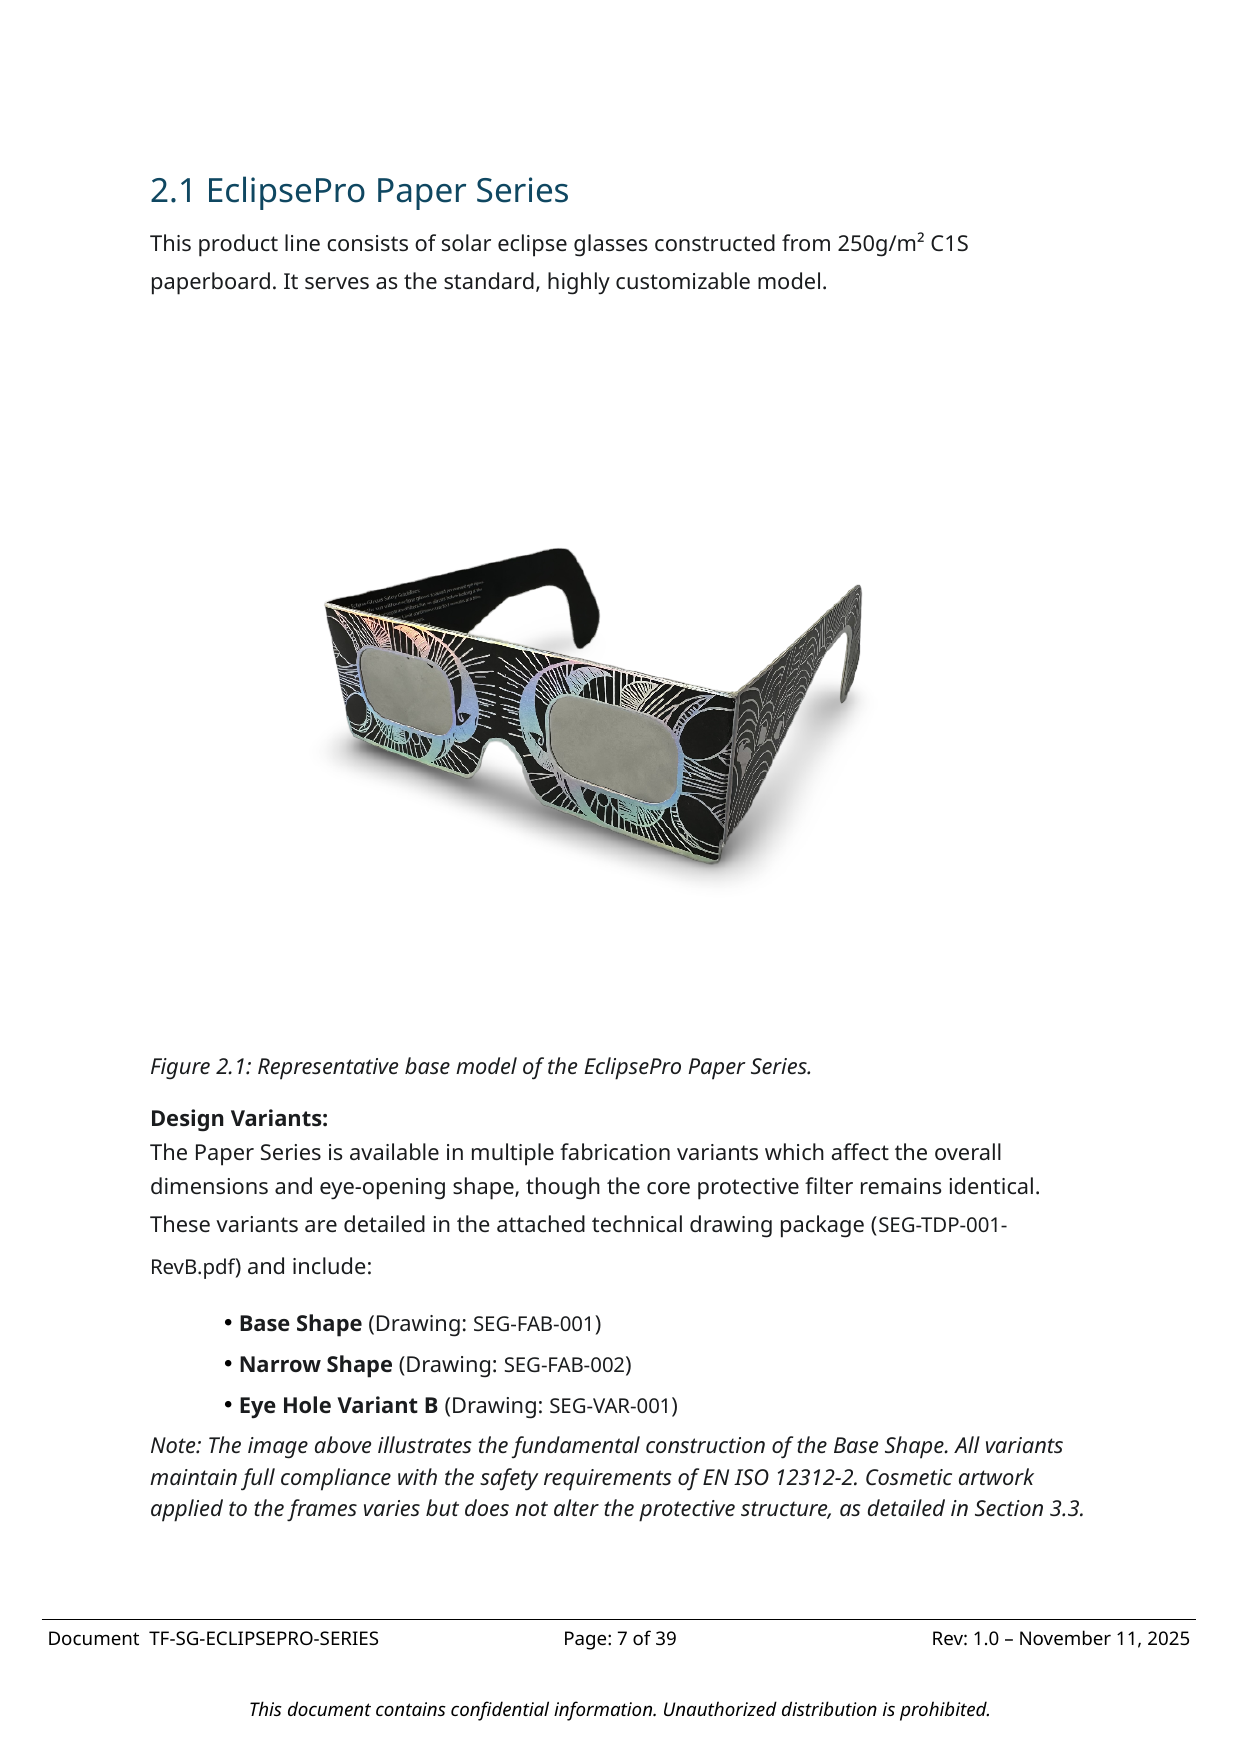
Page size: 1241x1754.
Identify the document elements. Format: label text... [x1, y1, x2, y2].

text Design Variants: The Paper Series is available in multiple fabrication variants which affect the overall dimensions and eye-opening shape, though the core protective filter remains identical. These variants are detailed in the attached technical drawing package (SEG-TDP-001-RevB.pdf) and include: [150, 1103, 1090, 1285]
text Note: The image above illustrates the fundamental construction of the Base Shape. All variants maintain full compliance with the safety requirements of EN ISO 12312-2. Cosmetic artwork applied to the frames varies but does not alter the protective structure, as detailed in Section 3.3. [150, 1429, 1090, 1523]
list Base Shape (Drawing: SEG-FAB-001) [150, 1305, 1090, 1342]
list Narrow Shape (Drawing: SEG-FAB-002) [150, 1346, 1090, 1383]
subtitle 2.1 EclipsePro Paper Series [150, 167, 1090, 212]
list Eye Hole Variant B (Drawing: SEG-VAR-001) [150, 1388, 1090, 1424]
text This product line consists of solar eclipse glasses constructed from 250g/m² C1S paperboard. It serves as the standard, highly customizable model. [150, 228, 1090, 297]
picture [150, 318, 1091, 1024]
text Figure 2.1: Representative base model of the EclipsePro Paper Series. [150, 1024, 1090, 1081]
